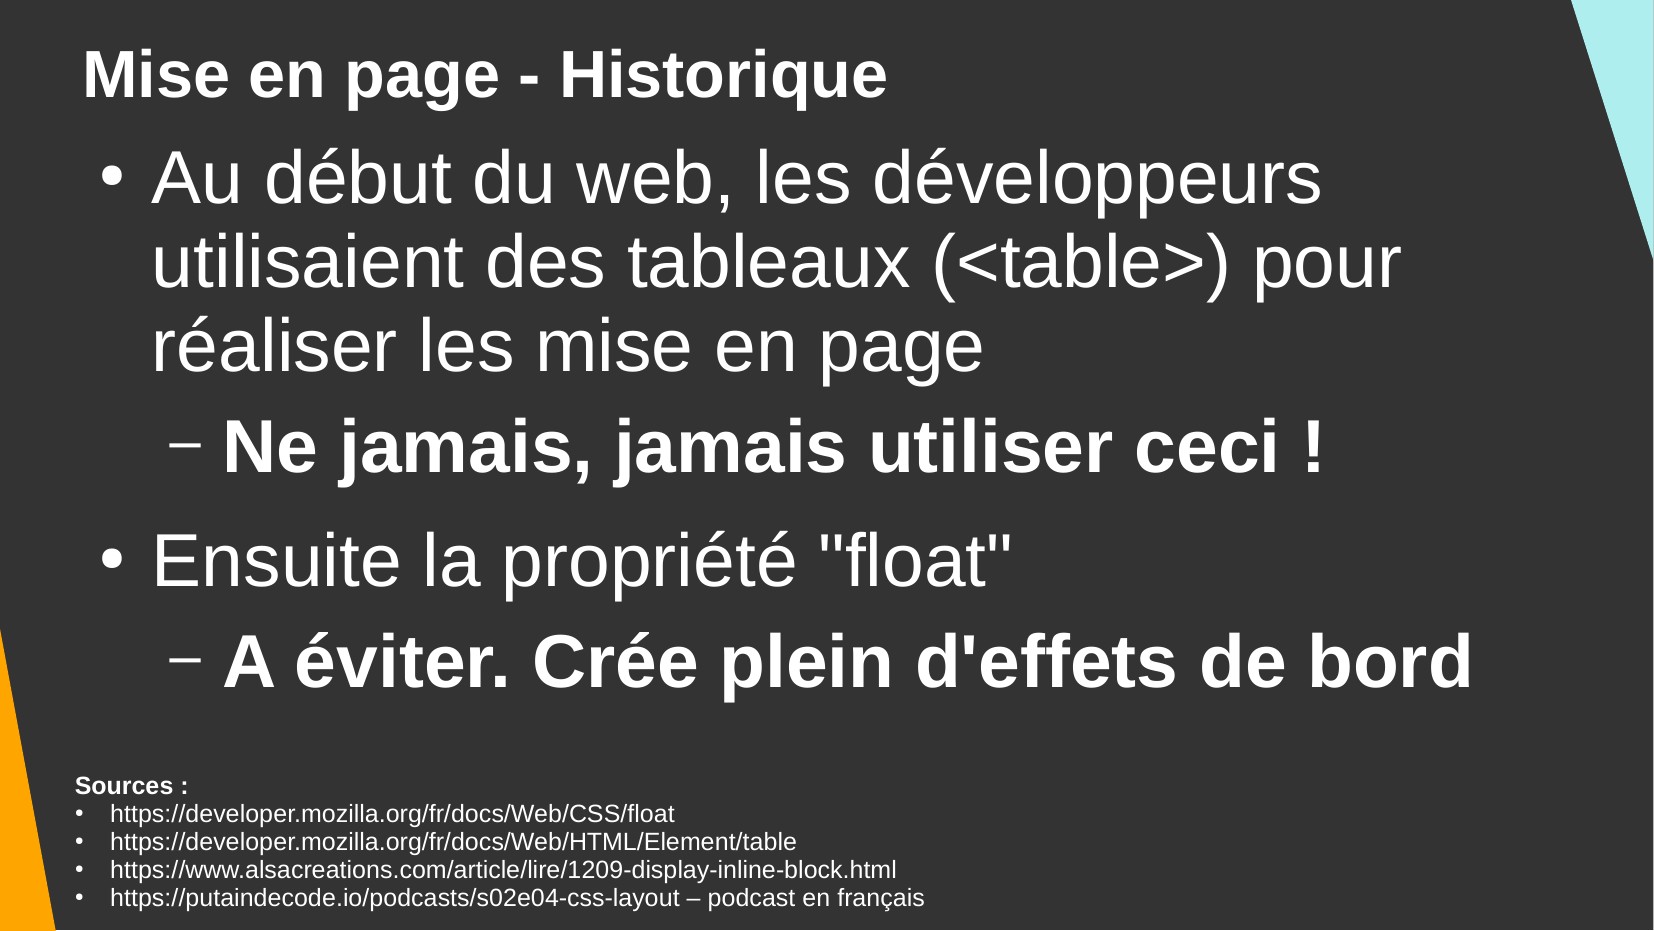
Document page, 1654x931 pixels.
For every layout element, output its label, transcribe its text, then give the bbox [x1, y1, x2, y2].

text_box [0, 628, 56, 931]
text_box [1571, 0, 1654, 263]
list Au début du web, les développeurs utilisaient des tableaux (<table>) pour réaliser les mise en page Ne jamais, jamais utiliser ceci ! Ensuite la propriété "float" A éviter. Crée plein d'effets de bord [80, 135, 1605, 745]
title Mise en page - Historique [82, 37, 1571, 114]
text_box Sources : https://developer.mozilla.org/fr/docs/Web/CSS/float https://developer.mozilla.org/fr/docs/Web/HTML/Element/table https://www.alsacreations.com/article/lire/1209-display-inline-block.html https://putaindecode.io/podcasts/s02e04-css-layout – podcast en français [60, 764, 1546, 931]
